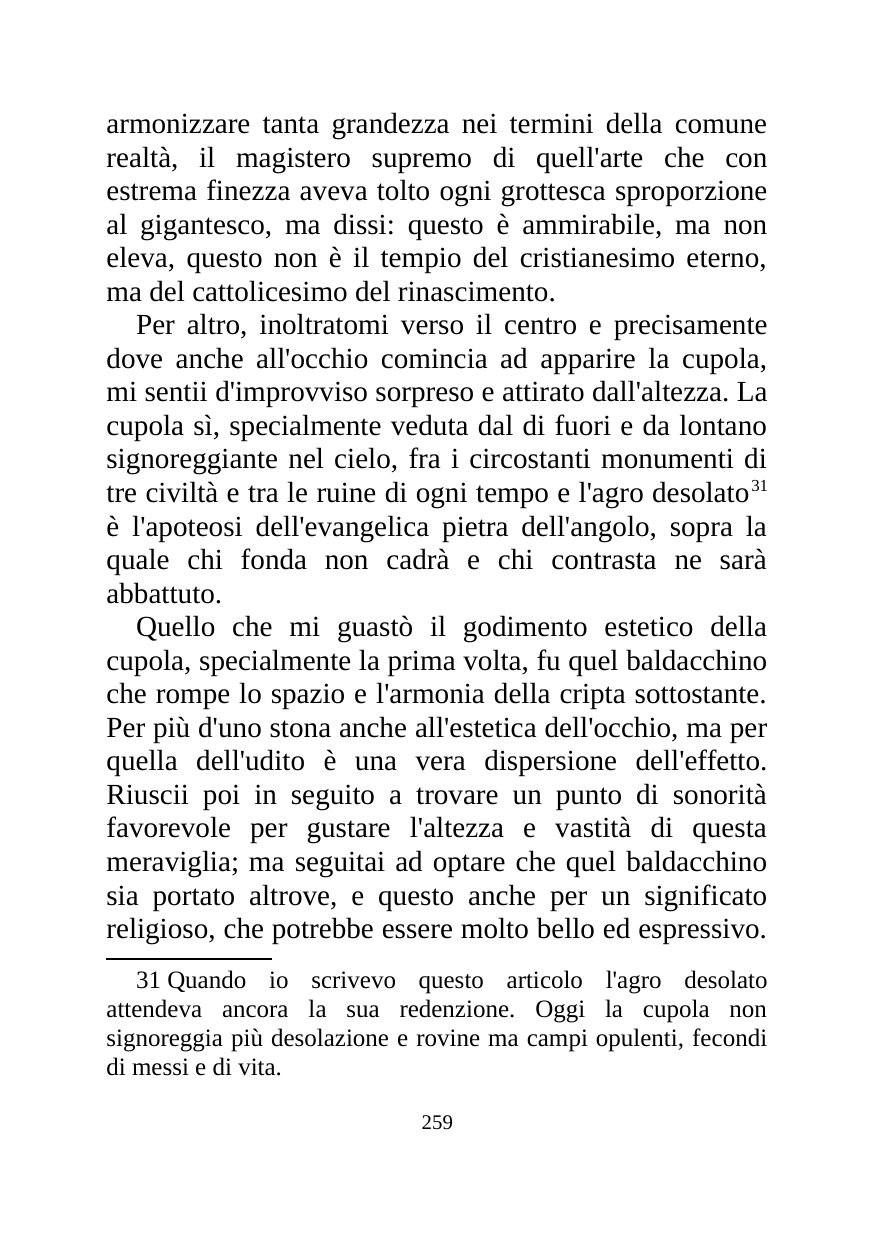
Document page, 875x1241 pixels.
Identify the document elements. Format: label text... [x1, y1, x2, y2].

text Quando io scrivevo questo articolo l'agro desolato attendeva ancora la sua redenzione. Oggi la cupola non signoreggia più desolazione e rovine ma campi opulenti, fecondi di messi e di vita. [106, 965, 768, 1080]
text Per altro, inoltratomi verso il centro e precisamente dove anche all'occhio comincia ad apparire la cupola, mi sentii d'improvviso sorpreso e attirato dall'altezza. La cupola sì, specialmente veduta dal di fuori e da lontano signoreggiante nel cielo, fra i circostanti monumenti di tre civiltà e tra le ruine di ogni tempo e l'agro desolato è l'apoteosi dell'evangelica pietra dell'angolo, sopra la quale chi fonda non cadrà e chi contrasta ne sarà abbattuto. [106, 307, 768, 609]
text Quello che mi guastò il godimento estetico della cupola, specialmente la prima volta, fu quel baldacchino che rompe lo spazio e l'armonia della cripta sottostante. Per più d'uno stona anche all'estetica dell'occhio, ma per quella dell'udito è una vera dispersione dell'effetto. Riuscii poi in seguito a trovare un punto di sonorità favorevole per gustare l'altezza e vastità di questa meraviglia; ma seguitai ad optare che quel baldacchino sia portato altrove, e questo anche per un significato religioso, che potrebbe essere molto bello ed espressivo. [106, 609, 768, 945]
text armonizzare tanta grandezza nei termini della comune realtà, il magistero supremo di quell'arte che con estrema finezza aveva tolto ogni grottesca sproporzione al gigantesco, ma dissi: questo è ammirabile, ma non eleva, questo non è il tempio del cristianesimo eterno, ma del cattolicesimo del rinascimento. [106, 106, 768, 307]
